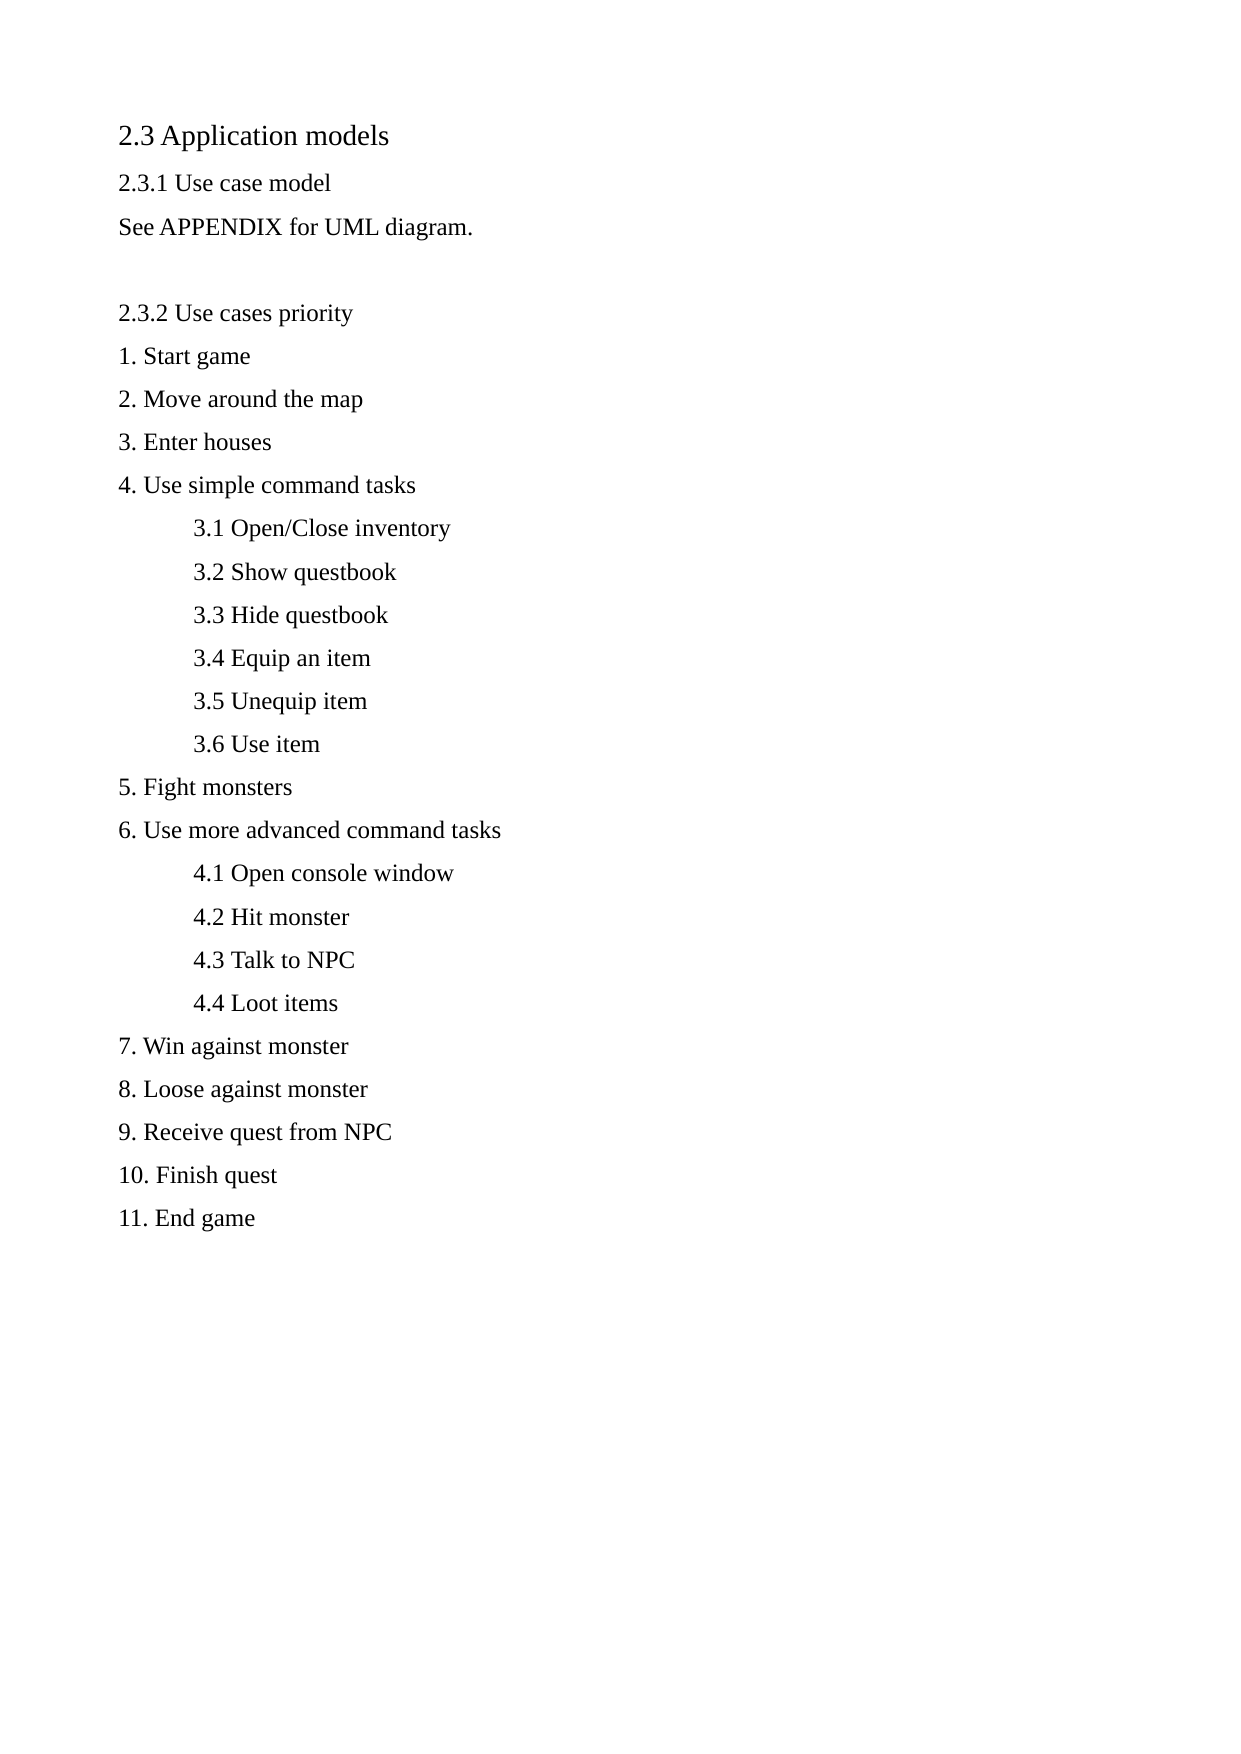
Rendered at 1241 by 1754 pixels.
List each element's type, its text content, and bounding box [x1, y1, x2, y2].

text 2.3.1 Use case model [118, 168, 1122, 197]
text 7. Win against monster [118, 1031, 1122, 1060]
list Hit monster [193, 902, 1122, 930]
list Loot items [193, 988, 1122, 1017]
text See APPENDIX for UML diagram. [118, 212, 1122, 240]
list Show questbook [193, 557, 1122, 585]
list Use item [193, 729, 1122, 758]
text 1. Start game [118, 341, 1122, 370]
list Talk to NPC [193, 945, 1122, 973]
text 4. Use simple command tasks [118, 470, 1122, 499]
text 5. Fight monsters [118, 772, 1122, 801]
text 10. Finish quest [118, 1160, 1122, 1189]
text 9. Receive quest from NPC [118, 1117, 1122, 1146]
text 3. Enter houses [118, 427, 1122, 456]
text 8. Loose against monster [118, 1074, 1122, 1103]
list Equip an item [193, 643, 1122, 672]
text 6. Use more advanced command tasks [118, 815, 1122, 844]
list Open console window [193, 858, 1122, 887]
text 2.3 Application models [118, 118, 1122, 152]
text 2.3.2 Use cases priority [118, 298, 1122, 327]
list Unequip item [193, 686, 1122, 715]
list Hide questbook [193, 600, 1122, 628]
text 2. Move around the map [118, 384, 1122, 413]
list Open/Close inventory [193, 513, 1122, 542]
text 11. End game [118, 1203, 1122, 1232]
